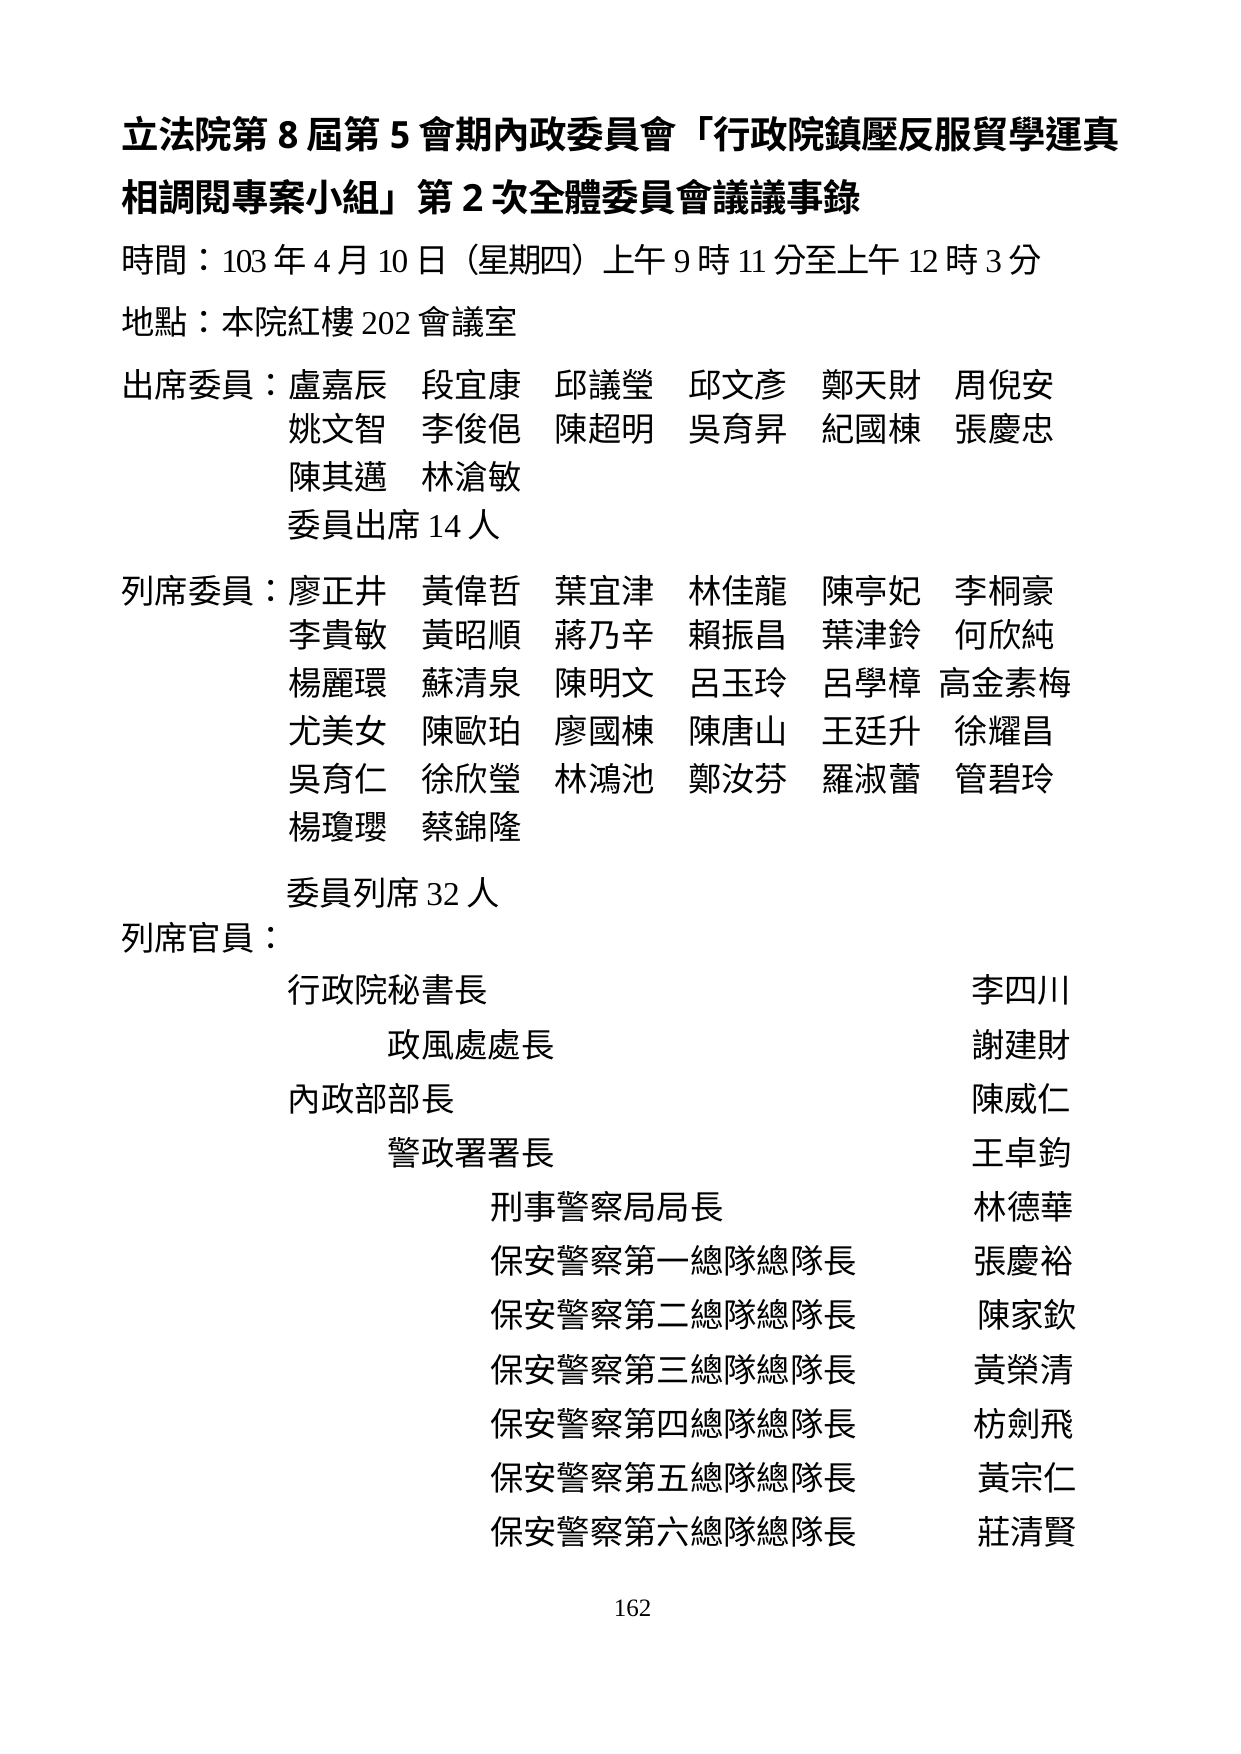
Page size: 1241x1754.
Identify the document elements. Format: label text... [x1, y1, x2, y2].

text 出席委員：盧嘉辰 段宜康 邱議瑩 邱文彥 鄭天財 周倪安 [121, 341, 1170, 403]
text 地點：本院紅樓202會議室 [121, 278, 1144, 341]
text 尤美女 陳歐珀 廖國棟 陳唐山 王廷升 徐耀昌 [288, 705, 1159, 753]
text 保安警察第六總隊總隊長 莊清賢 [121, 1501, 1144, 1555]
text 警政署署長 王卓鈞 [121, 1122, 1144, 1176]
text 保安警察第四總隊總隊長 枋劍飛 [121, 1393, 1144, 1447]
text 保安警察第一總隊總隊長 張慶裕 [121, 1230, 1144, 1284]
text 刑事警察局局長 林德華 [121, 1176, 1144, 1230]
text 保安警察第五總隊總隊長 黃宗仁 [121, 1447, 1144, 1501]
text 列席委員：廖正井 黃偉哲 葉宜津 林佳龍 陳亭妃 李桐豪 [121, 547, 1170, 609]
text 姚文智 李俊俋 陳超明 吳育昇 紀國棟 張慶忠 [288, 403, 1159, 451]
text 內政部部長 陳威仁 [121, 1068, 1144, 1122]
text 楊瓊瓔 蔡錦隆 [288, 801, 1159, 849]
text 立法院第8屆第5會期內政委員會「行政院鎮壓反服貿學運真相調閱專案小組」第2次全體委員會議議事錄 [121, 91, 1144, 216]
text 行政院秘書長 李四川 [121, 959, 1144, 1014]
text 委員出席14人 [287, 499, 1170, 547]
text 陳其邁 林滄敏 [288, 451, 1159, 499]
text 李貴敏 黃昭順 蔣乃辛 賴振昌 葉津鈴 何欣純 [288, 609, 1159, 657]
text 時間：103年4月10日（星期四）上午9時11分至上午12時3分 [121, 216, 1144, 278]
text 吳育仁 徐欣瑩 林鴻池 鄭汝芬 羅淑蕾 管碧玲 [288, 753, 1159, 801]
text 政風處處長 謝建財 [121, 1014, 1144, 1068]
text 列席官員： [121, 912, 1144, 959]
text 楊麗環 蘇清泉 陳明文 呂玉玲 呂學樟 高金素梅 [288, 657, 1159, 705]
text 保安警察第三總隊總隊長 黃榮清 [121, 1339, 1144, 1393]
text 委員列席32人 [286, 849, 1170, 912]
text 保安警察第二總隊總隊長 陳家欽 [121, 1284, 1144, 1339]
